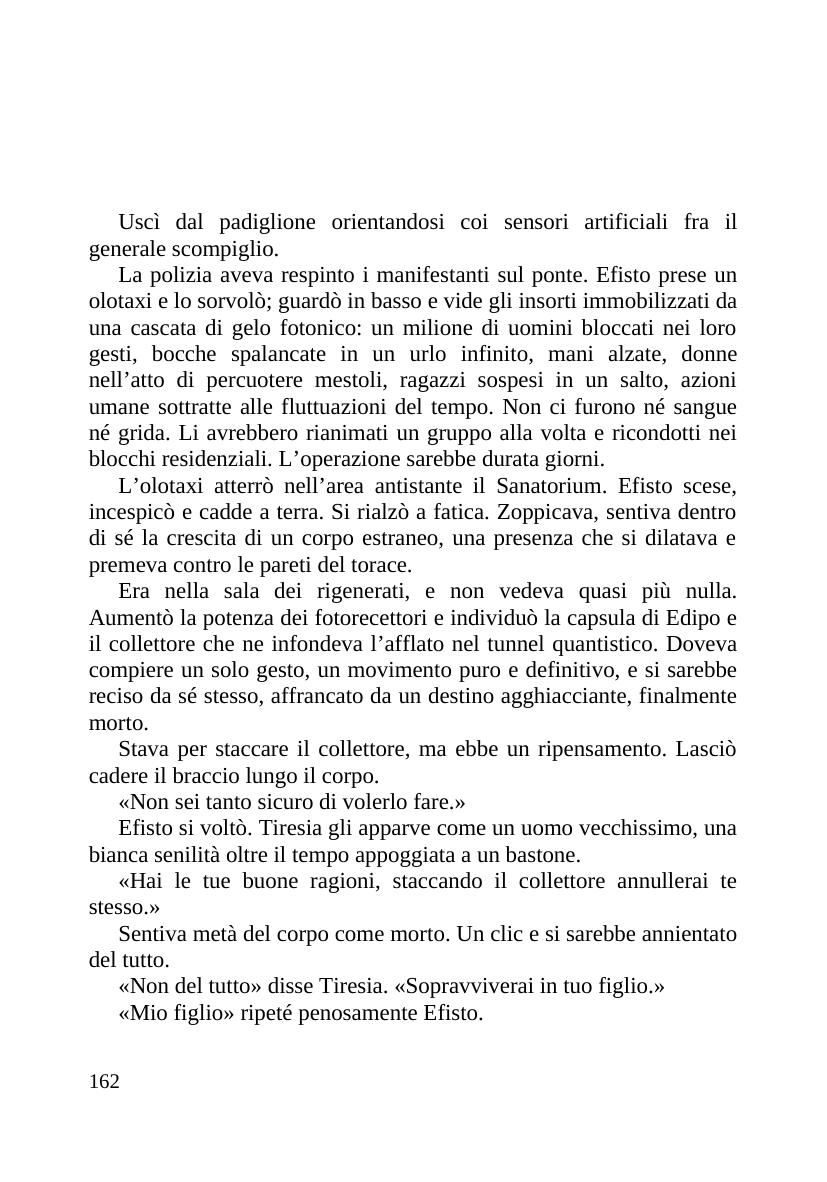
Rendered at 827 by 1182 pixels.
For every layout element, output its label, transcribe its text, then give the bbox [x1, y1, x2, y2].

text Era nella sala dei rigenerati, e non vedeva quasi più nulla. Aumentò la potenza dei fotorecettori e individuò la capsula di Edipo e il collettore che ne infondeva l’afflato nel tunnel quantistico. Doveva compiere un solo gesto, un movimento puro e definitivo, e si sarebbe reciso da sé stesso, affrancato da un destino agghiacciante, finalmente morto. [88, 577, 738, 735]
text «Hai le tue buone ragioni, staccando il collettore annullerai te stesso.» [88, 867, 738, 920]
text Efisto si voltò. Tiresia gli apparve come un uomo vecchissimo, una bianca senilità oltre il tempo appoggiata a un bastone. [88, 814, 738, 867]
text «Non sei tanto sicuro di volerlo fare.» [88, 788, 738, 814]
text Uscì dal padiglione orientandosi coi sensori artificiali fra il generale scompiglio. [88, 208, 738, 261]
text L’olotaxi atterrò nell’area antistante il Sanatorium. Efisto scese, incespicò e cadde a terra. Si rialzò a fatica. Zoppicava, sentiva dentro di sé la crescita di un corpo estraneo, una presenza che si dilatava e premeva contro le pareti del torace. [88, 472, 738, 577]
text «Mio figlio» ripeté penosamente Efisto. [88, 999, 738, 1025]
text La polizia aveva respinto i manifestanti sul ponte. Efisto prese un olotaxi e lo sorvolò; guardò in basso e vide gli insorti immobilizzati da una cascata di gelo fotonico: un milione di uomini bloccati nei loro gesti, bocche spalancate in un urlo infinito, mani alzate, donne nell’atto di percuotere mestoli, ragazzi sospesi in un salto, azioni umane sottratte alle fluttuazioni del tempo. Non ci furono né sangue né grida. Li avrebbero rianimati un gruppo alla volta e ricondotti nei blocchi residenziali. L’operazione sarebbe durata giorni. [88, 261, 738, 472]
text Sentiva metà del corpo come morto. Un clic e si sarebbe annientato del tutto. [88, 920, 738, 972]
text Stava per staccare il collettore, ma ebbe un ripensamento. Lasciò cadere il braccio lungo il corpo. [88, 735, 738, 788]
text «Non del tutto» disse Tiresia. «Sopravviverai in tuo figlio.» [88, 972, 738, 999]
